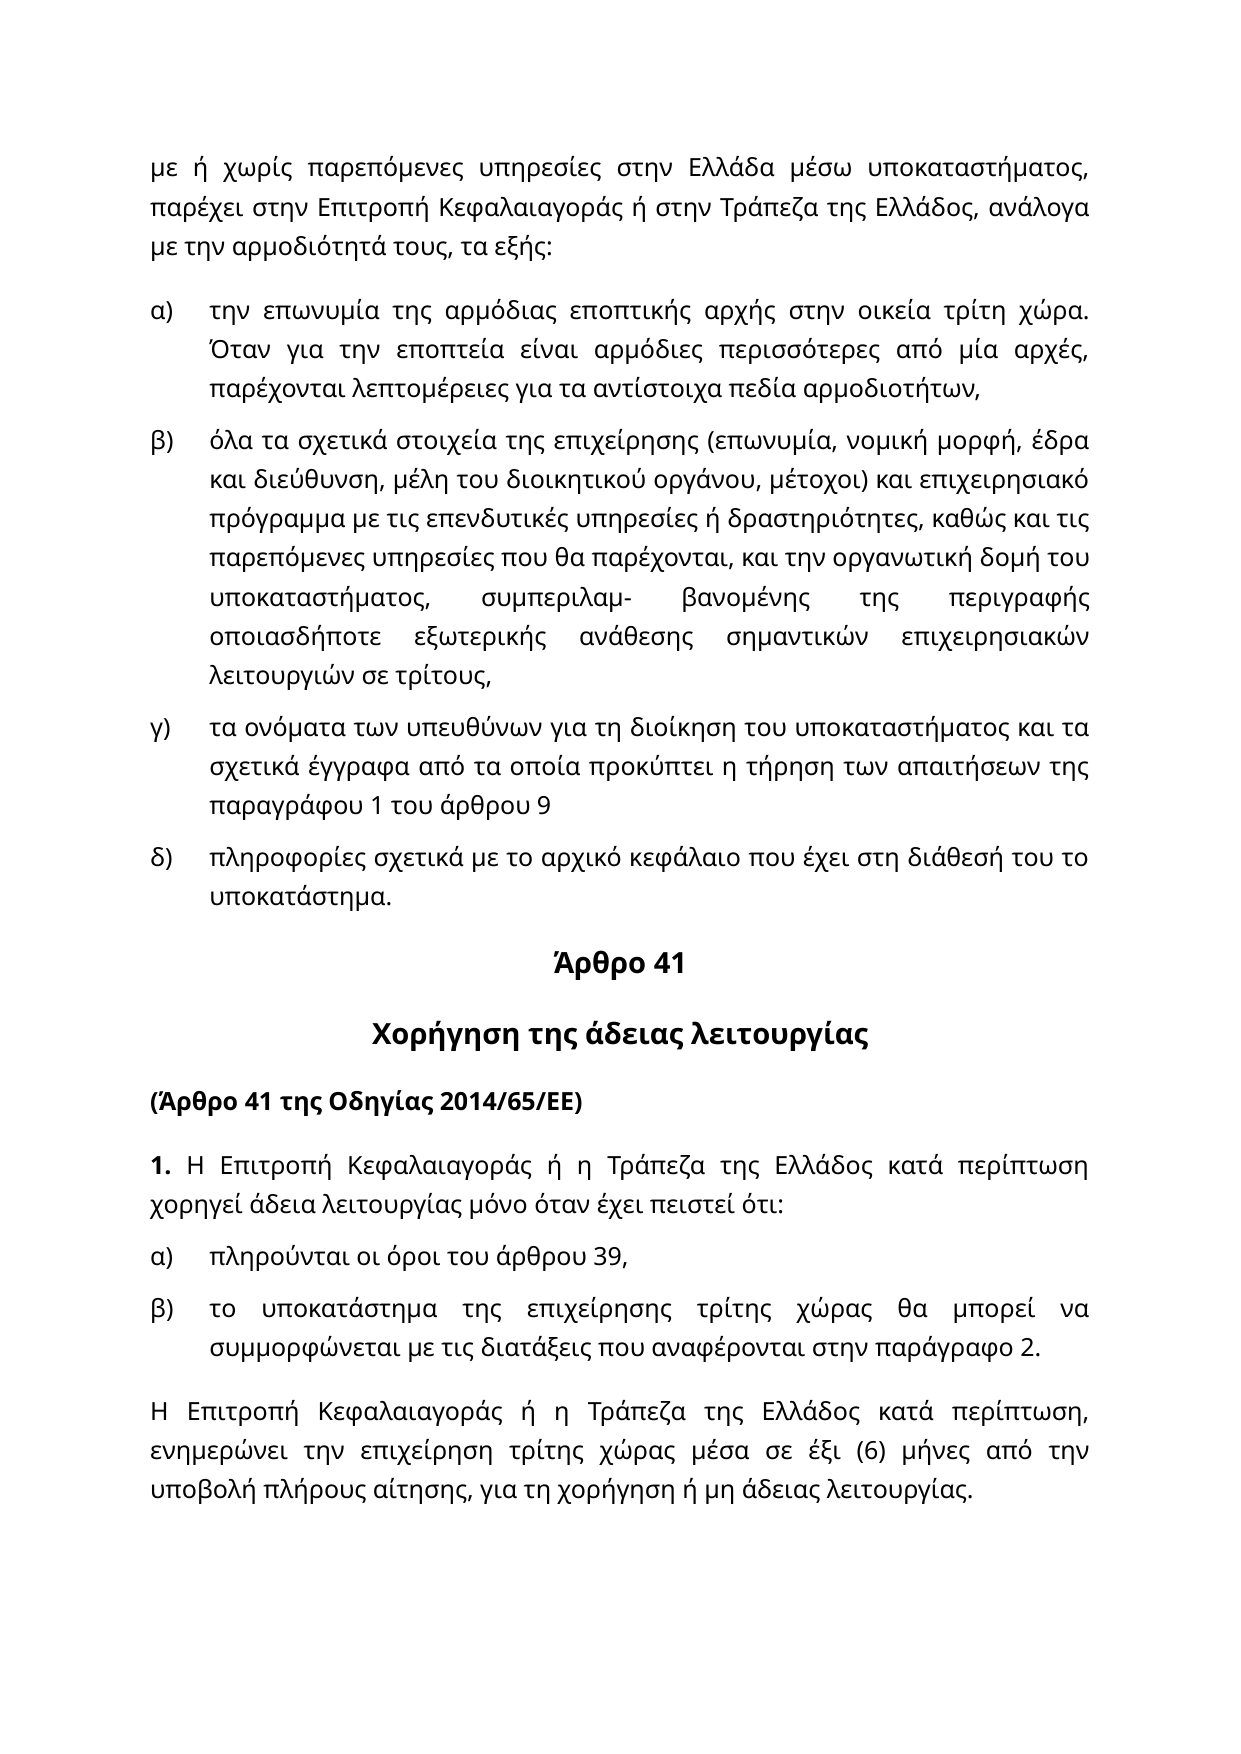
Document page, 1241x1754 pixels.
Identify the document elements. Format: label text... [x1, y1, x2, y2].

list δ) πληροφορίες σχετικά με το αρχικό κεφάλαιο που έχει στη διάθεσή του το υποκατάστημα. [150, 839, 1090, 912]
list α) πληρούνται οι όροι του άρθρου 39, [150, 1239, 1090, 1273]
list β) όλα τα σχετικά στοιχεία της επιχείρησης (επωνυμία, νομική μορφή, έδρα και διεύθυνση, μέλη του διοικητικού οργάνου, μέτοχοι) και επιχειρησιακό πρόγραμμα με τις επενδυτικές υπηρεσίες ή δραστηριότητες, καθώς και τις παρεπόμενες υπηρεσίες που θα παρέχονται, και την οργανωτική δομή του υποκαταστήματος, συμπεριλαμ- βανομένης της περιγραφής οποιασδήποτε εξωτερικής ανάθεσης σημαντικών επιχειρησιακών λειτουργιών σε τρίτους, [150, 422, 1090, 692]
list β) το υποκατάστημα της επιχείρησης τρίτης χώρας θα μπορεί να συμμορφώνεται με τις διατάξεις που αναφέρονται στην παράγραφο 2. [150, 1290, 1090, 1364]
text με ή χωρίς παρεπόμενες υπηρεσίες στην Ελλάδα μέσω υποκαταστήματος, παρέχει στην Επιτροπή Κεφαλαιαγοράς ή στην Τράπεζα της Ελλάδος, ανάλογα με την αρμοδιότητά τους, τα εξής: [150, 150, 1090, 262]
list α) την επωνυμία της αρμόδιας εποπτικής αρχής στην οικεία τρίτη χώρα. Όταν για την εποπτεία είναι αρμόδιες περισσότερες από μία αρχές, παρέχονται λεπτομέρειες για τα αντίστοιχα πεδία αρμοδιοτήτων, [150, 292, 1090, 405]
text (Άρθρο 41 της Οδηγίας 2014/65/ΕΕ) [150, 1084, 1090, 1118]
subtitle Χορήγηση της άδειας λειτουργίας [150, 1013, 1090, 1053]
list γ) τα ονόματα των υπευθύνων για τη διοίκηση του υποκαταστήματος και τα σχετικά έγγραφα από τα οποία προκύπτει η τήρηση των απαιτήσεων της παραγράφου 1 του άρθρου 9 [150, 709, 1090, 822]
subtitle Άρθρο 41 [150, 942, 1090, 982]
text Η Επιτροπή Κεφαλαιαγοράς ή η Τράπεζα της Ελλάδος κατά περίπτωση, ενημερώνει την επιχείρηση τρίτης χώρας μέσα σε έξι (6) μήνες από την υποβολή πλήρους αίτησης, για τη χορήγηση ή μη άδειας λειτουργίας. [150, 1394, 1090, 1506]
text 1. Η Επιτροπή Κεφαλαιαγοράς ή η Τράπεζα της Ελλάδος κατά περίπτωση χορηγεί άδεια λειτουργίας μόνο όταν έχει πειστεί ότι: [150, 1148, 1090, 1221]
